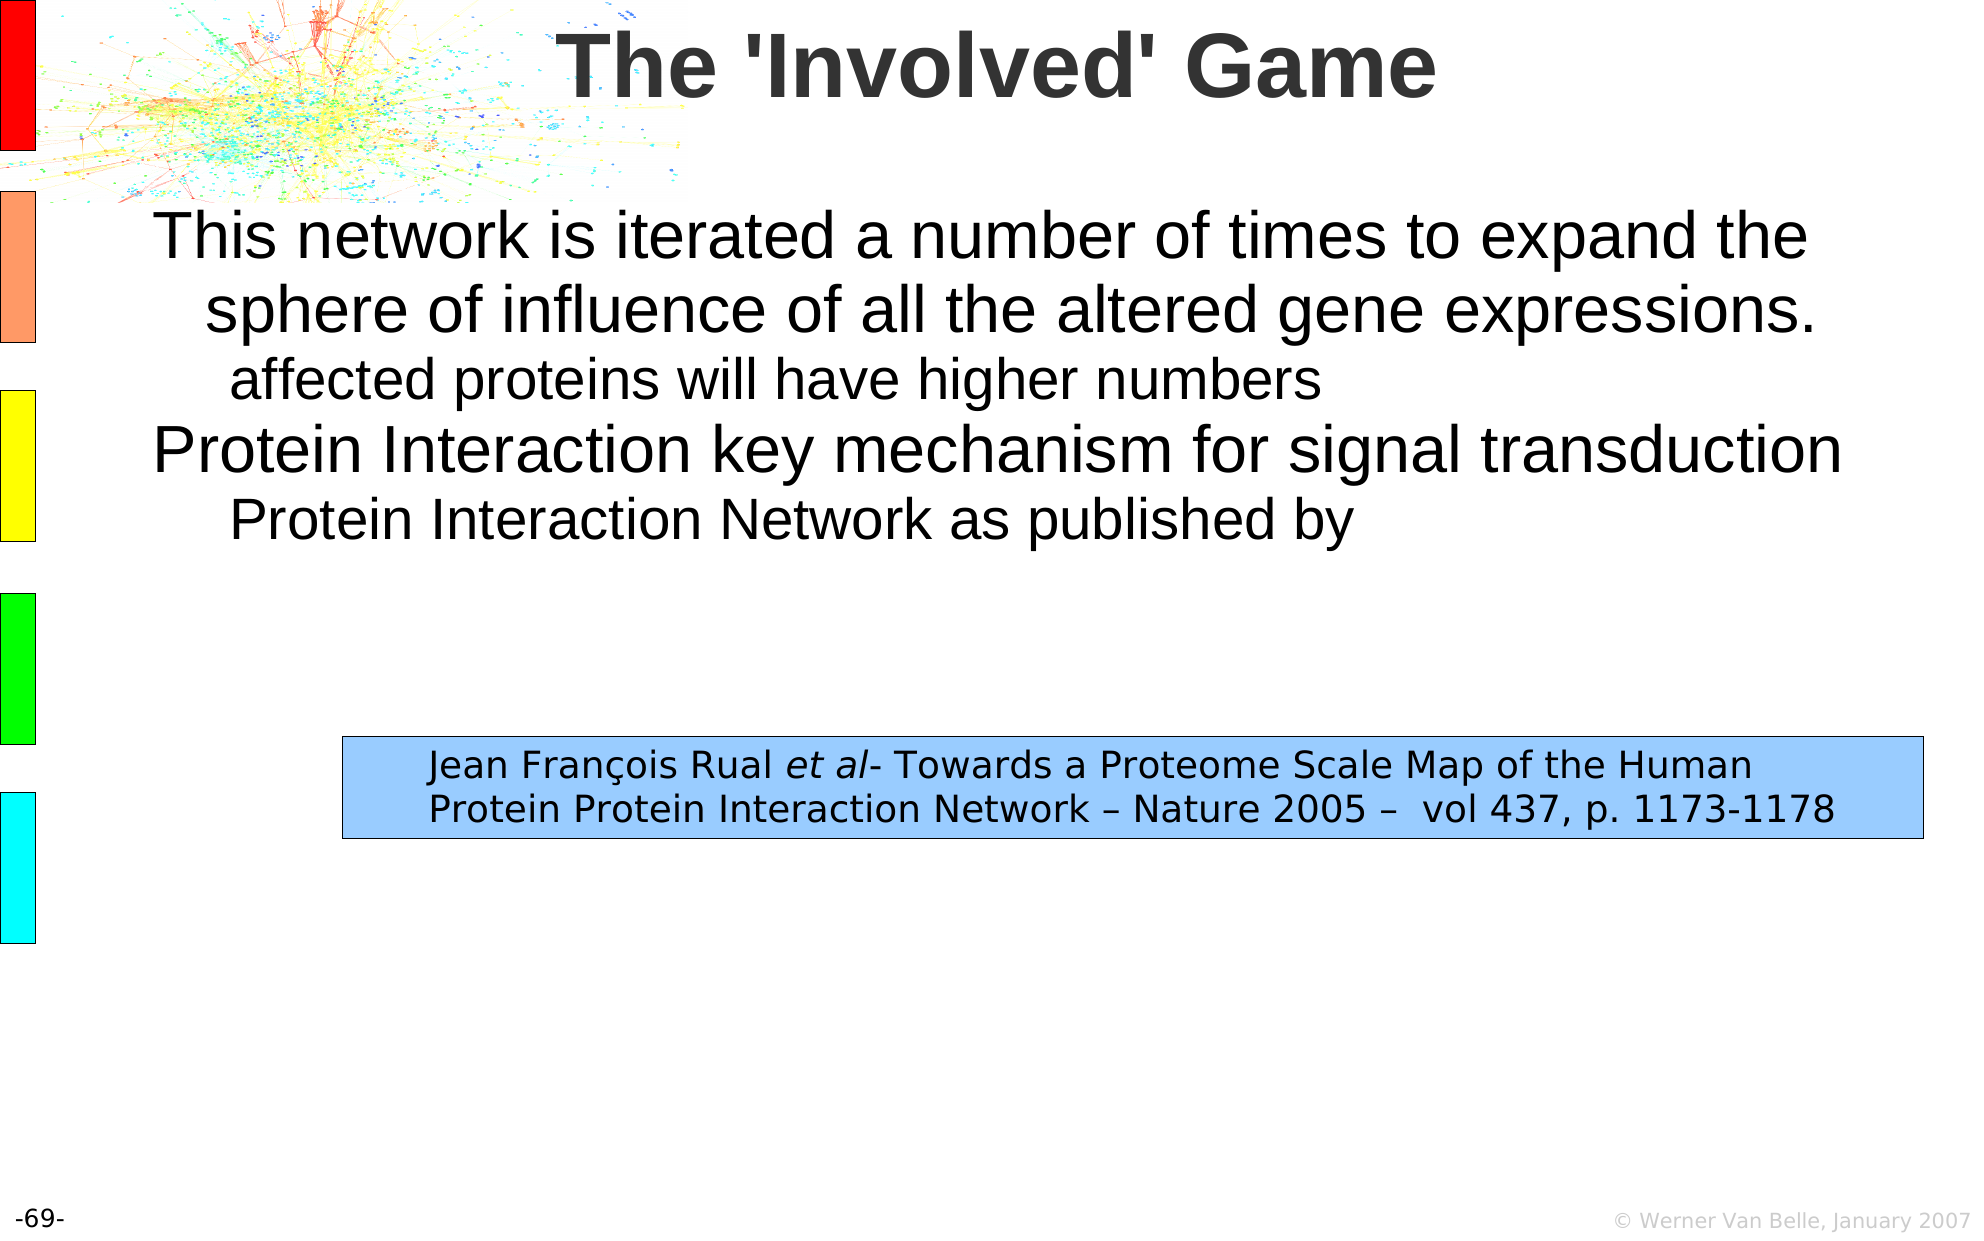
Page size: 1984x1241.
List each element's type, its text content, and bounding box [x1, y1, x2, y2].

title The 'Involved' Game [150, 0, 1845, 133]
text_box Jean François Rual et al- Towards a Proteome Scale Map of the Human Protein Protein Interaction Network – Nature 2005 – vol 437, p. 1173-1178 [342, 736, 1827, 839]
title Gene Expression [0, 0, 688, 203]
list This network is iterated a number of times to expand the sphere of influence of all the altered gene expressions. affected proteins will have higher numbers Protein Interaction key mechanism for signal transduction Protein Interaction Network as published by [134, 197, 1935, 1167]
